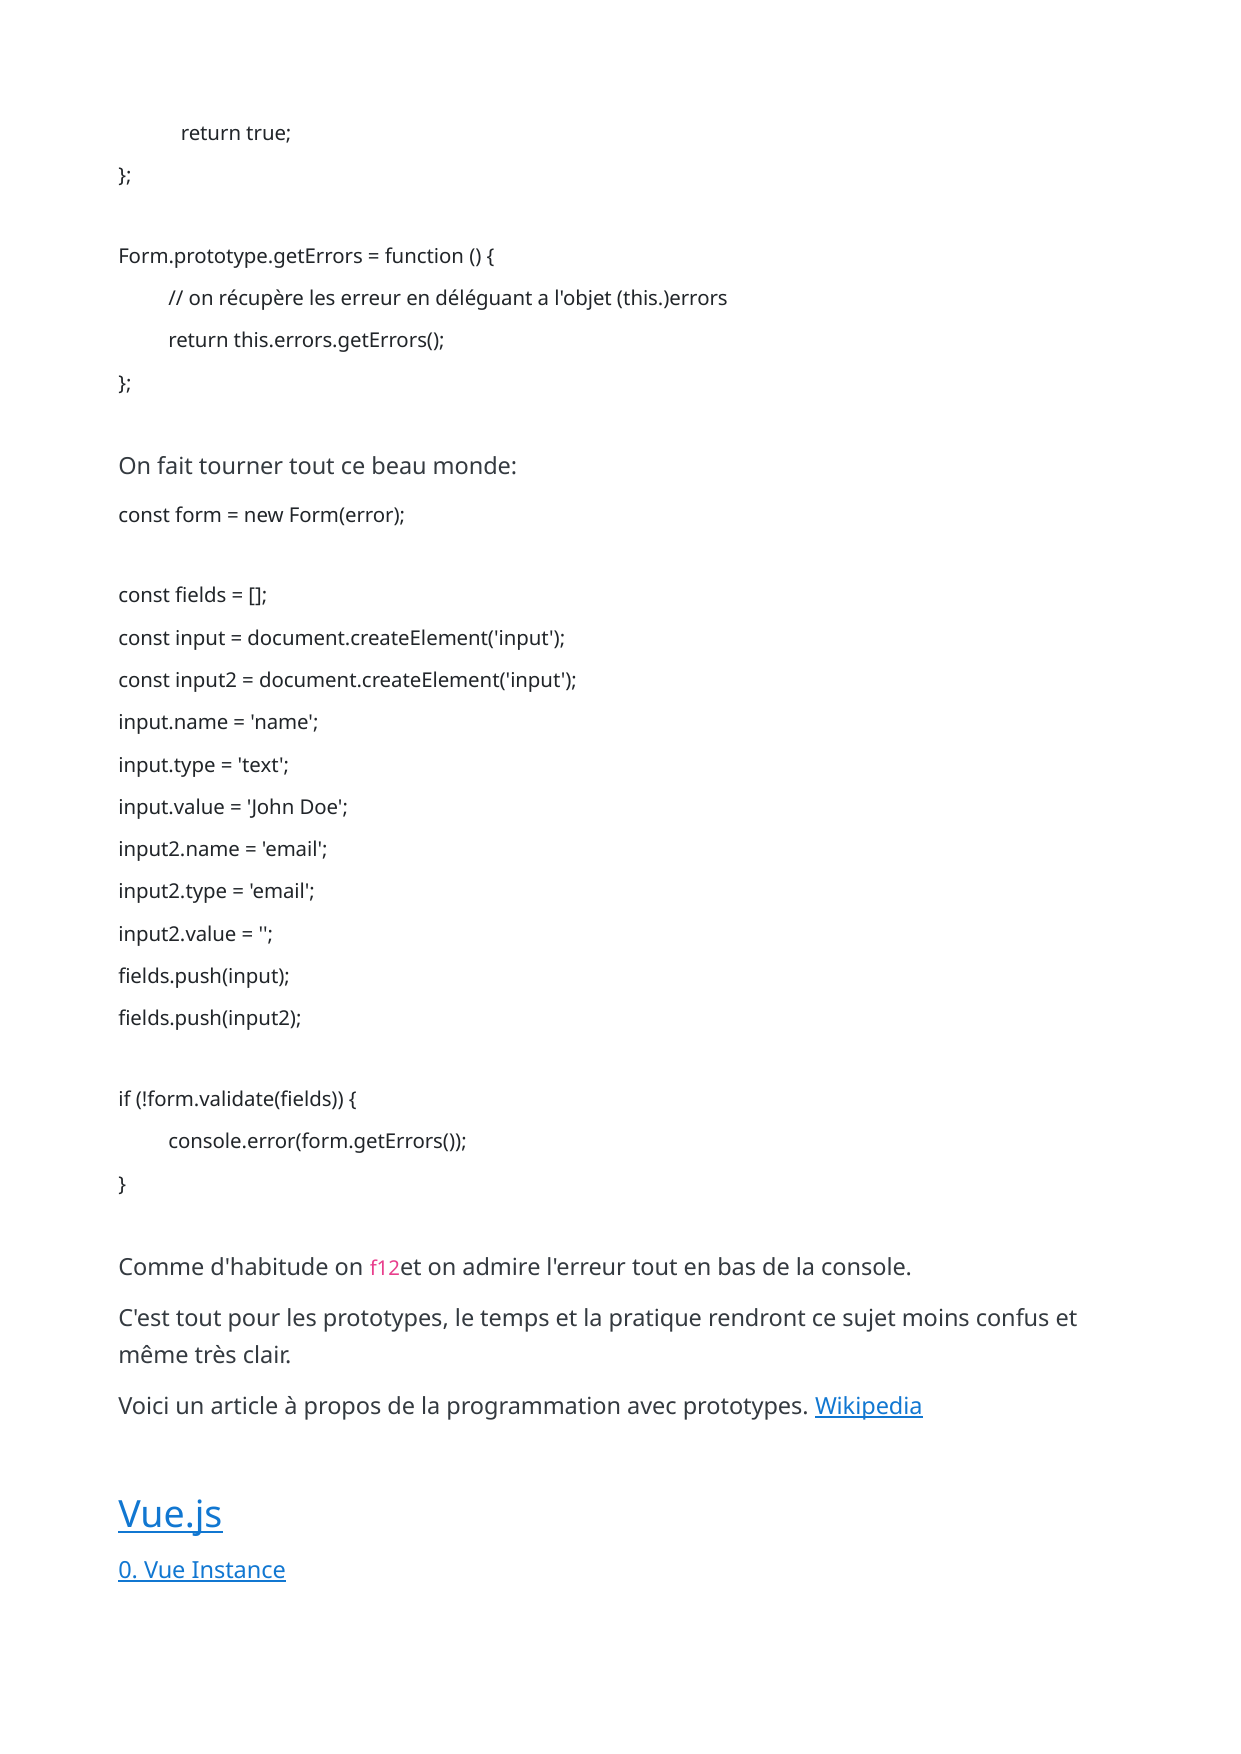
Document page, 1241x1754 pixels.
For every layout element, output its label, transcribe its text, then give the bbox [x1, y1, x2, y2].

text On fait tourner tout ce beau monde: [118, 449, 1122, 481]
text return this.errors.getErrors(); [118, 326, 1122, 354]
text input.name = 'name'; [118, 708, 1122, 736]
text fields.push(input2); [118, 1004, 1122, 1032]
text Voici un article à propos de la programmation avec prototypes. Wikipedia [118, 1389, 1122, 1421]
text console.error(form.getErrors()); [118, 1127, 1122, 1155]
text input2.type = 'email'; [118, 877, 1122, 905]
text const input2 = document.createElement('input'); [118, 666, 1122, 693]
subtitle Vue.js [118, 1487, 1122, 1538]
text C'est tout pour les prototypes, le temps et la pratique rendront ce sujet moins confus et même très clair. [118, 1301, 1122, 1370]
text input.value = 'John Doe'; [118, 793, 1122, 820]
text input2.name = 'email'; [118, 835, 1122, 863]
text input.type = 'text'; [118, 750, 1122, 778]
text } [118, 1169, 1122, 1197]
text const fields = []; [118, 581, 1122, 609]
text // on récupère les erreur en déléguant a l'objet (this.)errors [118, 283, 1122, 312]
text return true; [118, 118, 1122, 146]
text Comme d'habitude on f12et on admire l'erreur tout en bas de la console. [118, 1250, 1122, 1282]
subtitle 0. Vue Instance [118, 1553, 1122, 1585]
text input2.value = ''; [118, 919, 1122, 947]
text }; [118, 369, 1122, 396]
text Form.prototype.getErrors = function () { [118, 241, 1122, 269]
text const input = document.createElement('input'); [118, 623, 1122, 651]
text const form = new Form(error); [118, 501, 1122, 528]
text if (!form.validate(fields)) { [118, 1084, 1122, 1112]
text }; [118, 161, 1122, 188]
text fields.push(input); [118, 962, 1122, 989]
